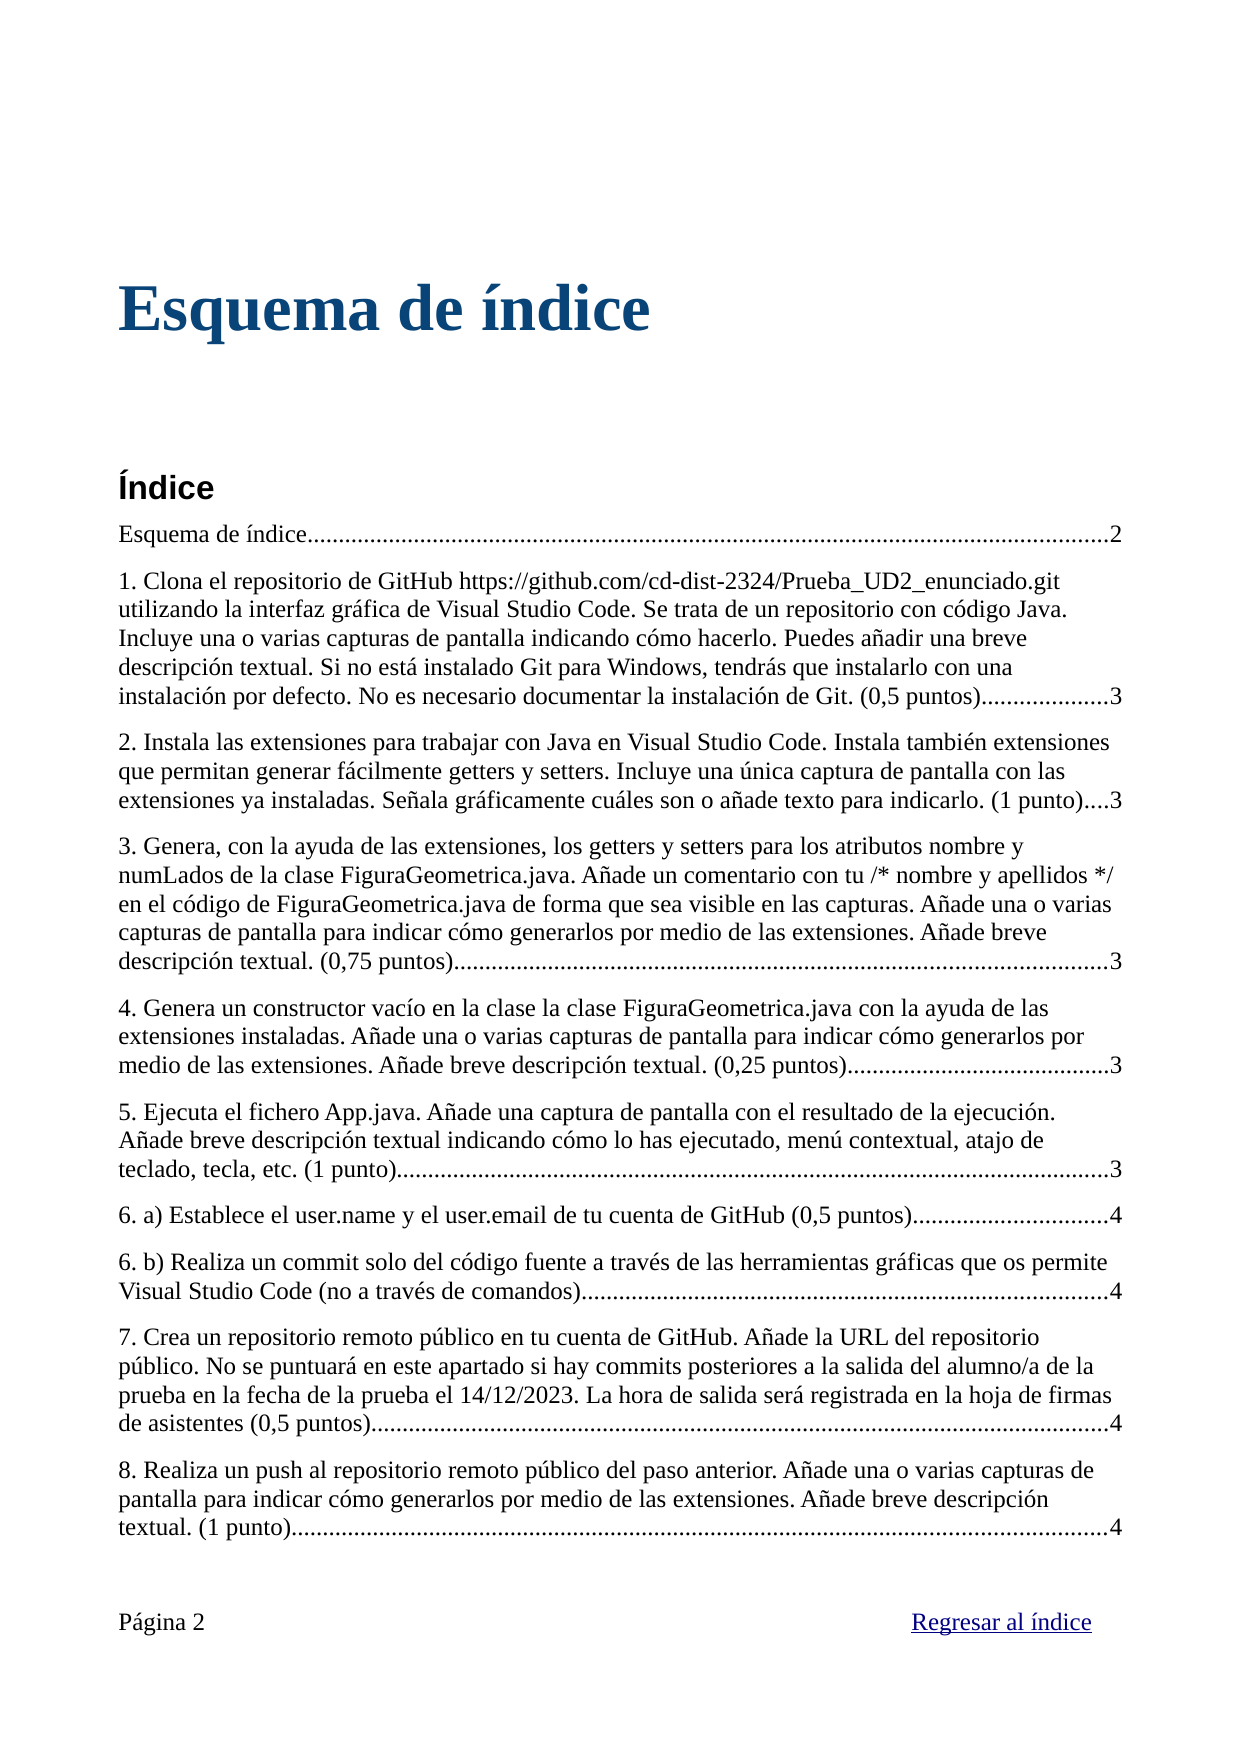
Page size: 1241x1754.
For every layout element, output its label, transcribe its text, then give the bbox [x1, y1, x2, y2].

text 4. Genera un constructor vacío en la clase la clase FiguraGeometrica.java con la ayuda de las extensiones instaladas. Añade una o varias capturas de pantalla para indicar cómo generarlos por medio de las extensiones. Añade breve descripción textual. (0,25 puntos) 3 [118, 993, 1122, 1079]
text 8. Realiza un push al repositorio remoto público del paso anterior. Añade una o varias capturas de pantalla para indicar cómo generarlos por medio de las extensiones. Añade breve descripción textual. (1 punto) 4 [118, 1455, 1122, 1541]
text 3. Genera, con la ayuda de las extensiones, los getters y setters para los atributos nombre y numLados de la clase FiguraGeometrica.java. Añade un comentario con tu /* nombre y apellidos */ en el código de FiguraGeometrica.java de forma que sea visible en las capturas. Añade una o varias capturas de pantalla para indicar cómo generarlos por medio de las extensiones. Añade breve descripción textual. (0,75 puntos) 3 [118, 831, 1122, 975]
subtitle Índice [118, 468, 1122, 507]
text 6. a) Establece el user.name y el user.email de tu cuenta de GitHub (0,5 puntos) 4 [118, 1201, 1122, 1229]
text Esquema de índice 2 [118, 519, 1122, 548]
text 5. Ejecuta el fichero App.java. Añade una captura de pantalla con el resultado de la ejecución. Añade breve descripción textual indicando cómo lo has ejecutado, menú contextual, atajo de teclado, tecla, etc. (1 punto) 3 [118, 1097, 1122, 1183]
text 1. Clona el repositorio de GitHub https://github.com/cd-dist-2324/Prueba_UD2_enunciado.git utilizando la interfaz gráfica de Visual Studio Code. Se trata de un repositorio con código Java. Incluye una o varias capturas de pantalla indicando cómo hacerlo. Puedes añadir una breve descripción textual. Si no está instalado Git para Windows, tendrás que instalarlo con una instalación por defecto. No es necesario documentar la instalación de Git. (0,5 puntos) 3 [118, 566, 1122, 709]
subtitle Esquema de índice [118, 268, 1122, 344]
text 7. Crea un repositorio remoto público en tu cuenta de GitHub. Añade la URL del repositorio público. No se puntuará en este apartado si hay commits posteriores a la salida del alumno/a de la prueba en la fecha de la prueba el 14/12/2023. La hora de salida será registrada en la hoja de firmas de asistentes (0,5 puntos) 4 [118, 1322, 1122, 1437]
text 2. Instala las extensiones para trabajar con Java en Visual Studio Code. Instala también extensiones que permitan generar fácilmente getters y setters. Incluye una única captura de pantalla con las extensiones ya instaladas. Señala gráficamente cuáles son o añade texto para indicarlo. (1 punto) 3 [118, 727, 1122, 813]
text 6. b) Realiza un commit solo del código fuente a través de las herramientas gráficas que os permite Visual Studio Code (no a través de comandos). 4 [118, 1247, 1122, 1304]
